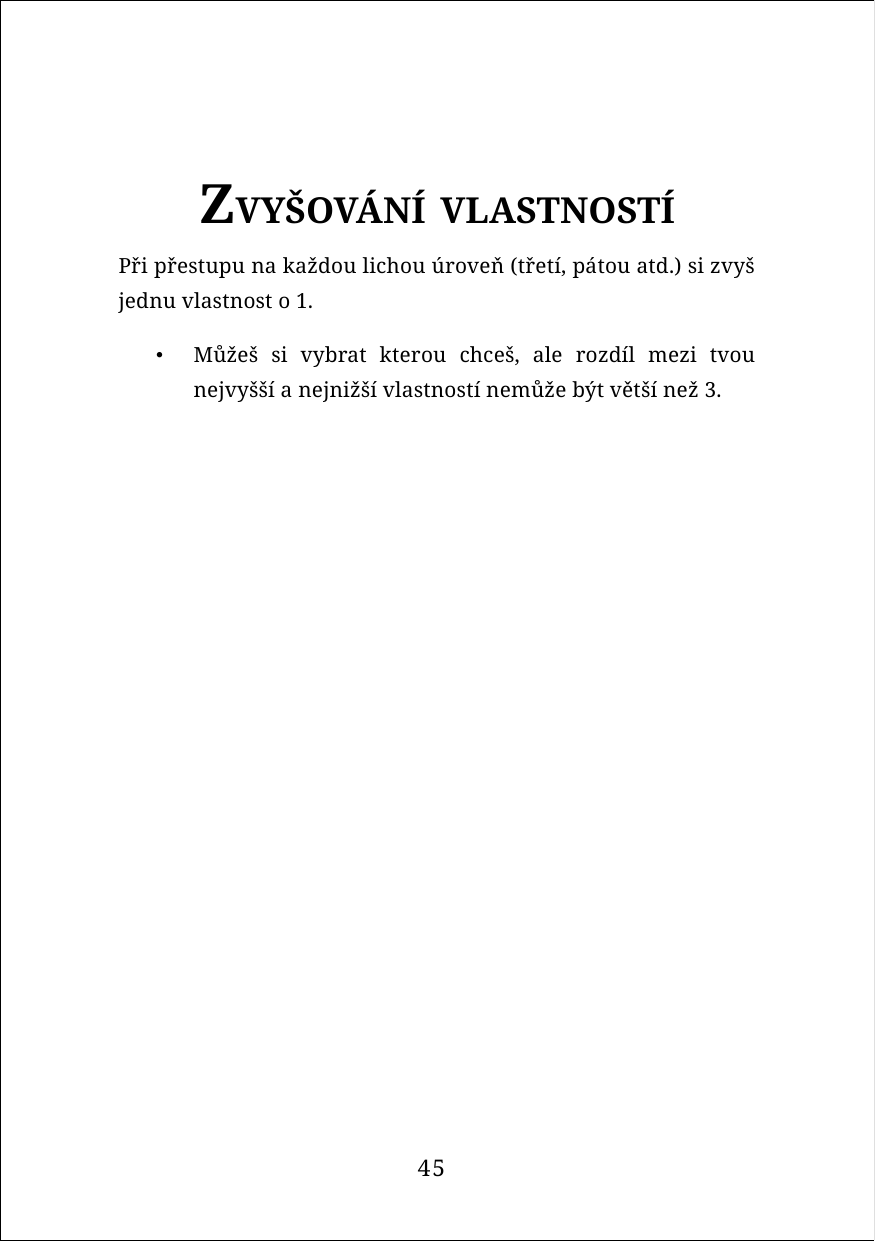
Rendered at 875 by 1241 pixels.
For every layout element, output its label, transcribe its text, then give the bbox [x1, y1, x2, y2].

list Můžeš si vybrat kterou chceš, ale rozdíl mezi tvou nejvyšší a nejnižší vlastností nemůže být větší než 3. [156, 340, 756, 404]
text Při přestupu na každou lichou úroveň (třetí, pátou atd.) si zvyš jednu vlastnost o 1. [118, 251, 756, 315]
subtitle Zvyšování vlastností [118, 166, 756, 239]
